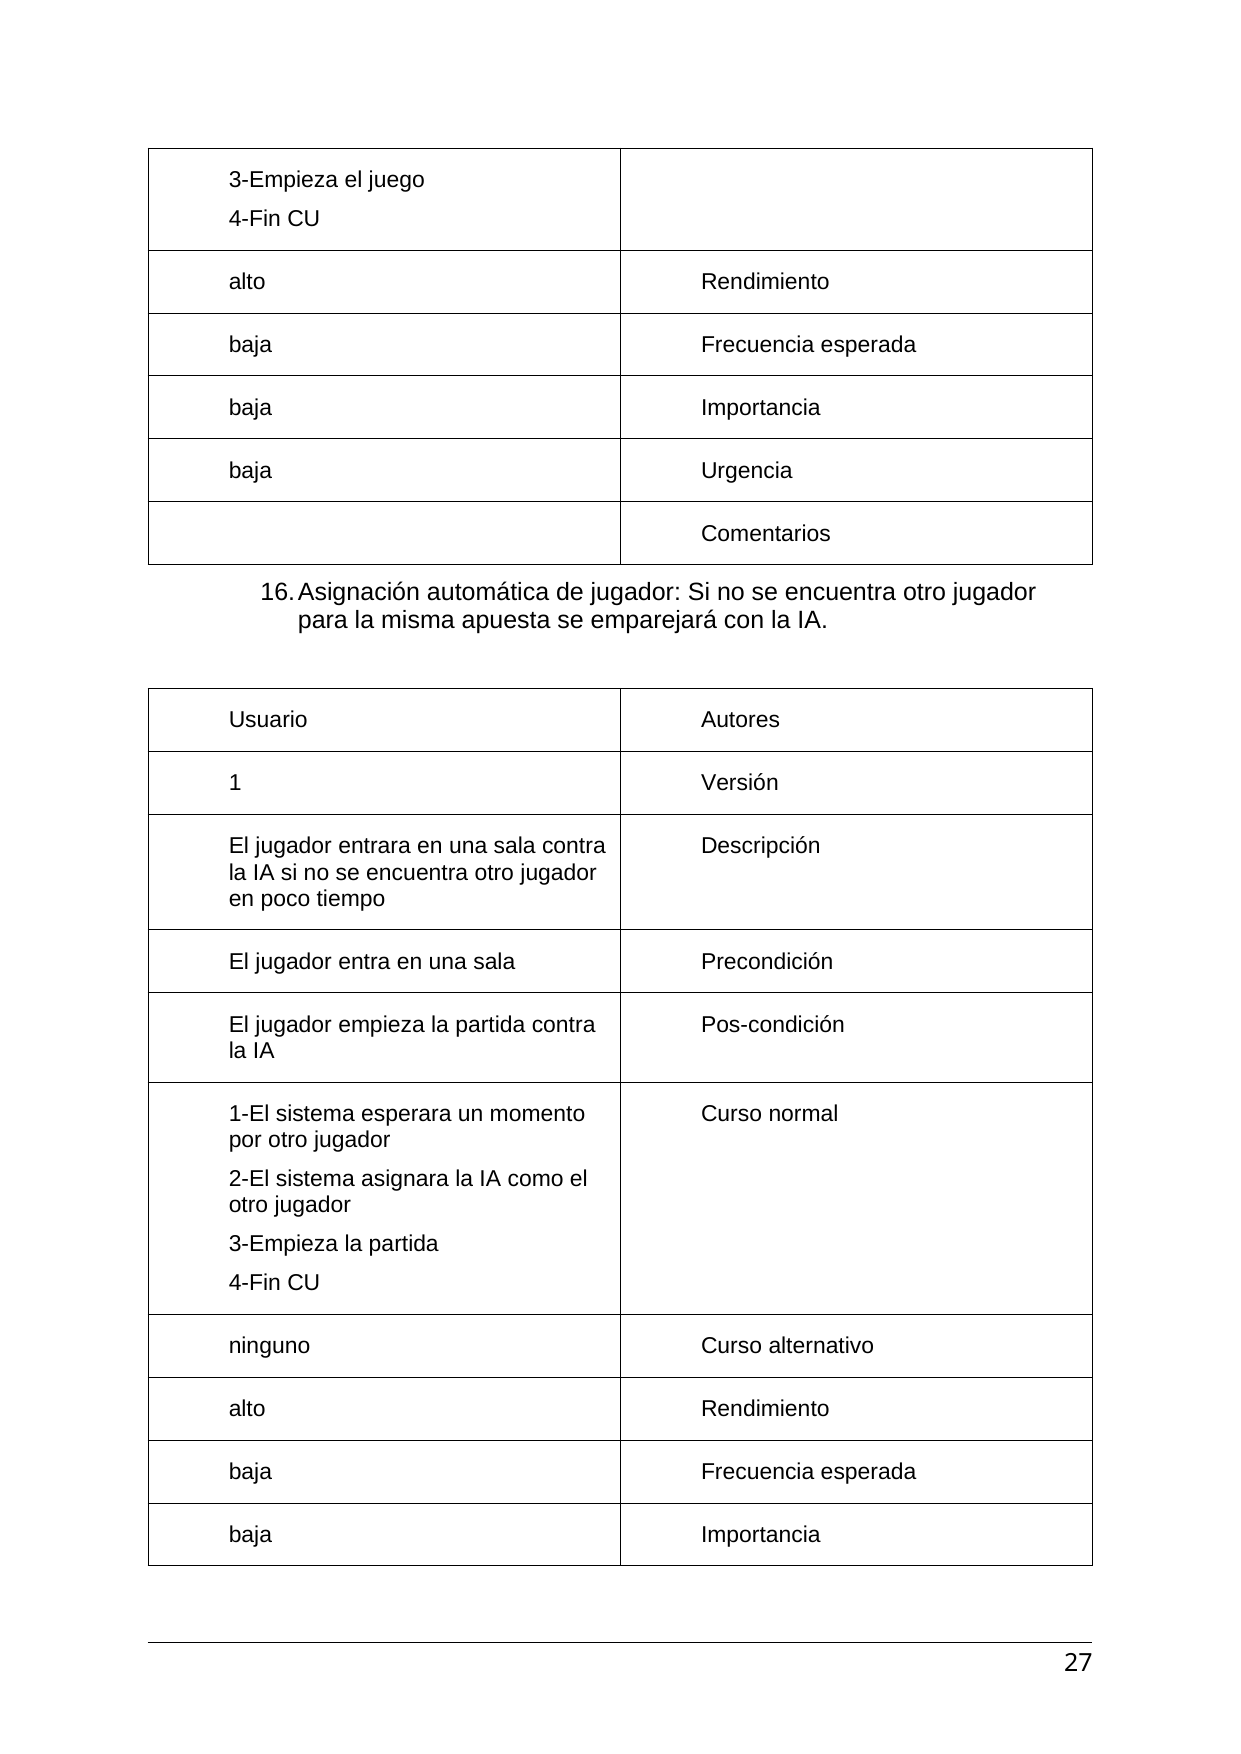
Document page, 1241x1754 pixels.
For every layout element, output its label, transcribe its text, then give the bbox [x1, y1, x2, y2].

table_cell 1 [149, 752, 620, 814]
table_cell baja [149, 439, 620, 501]
table_header Usuario [149, 689, 620, 751]
table_cell baja [149, 1441, 620, 1502]
table_cell [149, 502, 620, 564]
table_header Autores [621, 689, 1092, 751]
table_cell alto [149, 1378, 620, 1439]
table_cell Frecuencia esperada [621, 314, 1092, 375]
table_cell 3-Empieza el juego 4-Fin CU [149, 149, 620, 249]
list Asignación automática de jugador: Si no se encuentra otro jugador para la misma apuesta se emparejará con la IA. [260, 577, 1092, 634]
table_cell Versión [621, 752, 1092, 814]
table_cell ninguno [149, 1315, 620, 1377]
table_cell Urgencia [621, 439, 1092, 501]
table_cell Pos-condición [621, 993, 1092, 1082]
table_cell Curso normal [621, 1083, 1092, 1314]
table_cell baja [149, 314, 620, 375]
table_cell baja [149, 376, 620, 438]
table_cell Rendimiento [621, 1378, 1092, 1439]
table_cell [621, 149, 1092, 249]
table_cell Comentarios [621, 502, 1092, 564]
table_cell Frecuencia esperada [621, 1441, 1092, 1502]
table_cell El jugador empieza la partida contra la IA [149, 993, 620, 1082]
table_cell Precondición [621, 930, 1092, 992]
table_cell Rendimiento [621, 251, 1092, 312]
table_cell alto [149, 251, 620, 312]
table_cell baja [149, 1504, 620, 1565]
table_cell Importancia [621, 1504, 1092, 1565]
table_cell El jugador entrara en una sala contra la IA si no se encuentra otro jugador en poco tiempo [149, 815, 620, 929]
table_cell 1-El sistema esperara un momento por otro jugador 2-El sistema asignara la IA como el otro jugador 3-Empieza la partida 4-Fin CU [149, 1083, 620, 1314]
table_cell El jugador entra en una sala [149, 930, 620, 992]
table_cell Curso alternativo [621, 1315, 1092, 1377]
table_cell Importancia [621, 376, 1092, 438]
table_cell Descripción [621, 815, 1092, 929]
